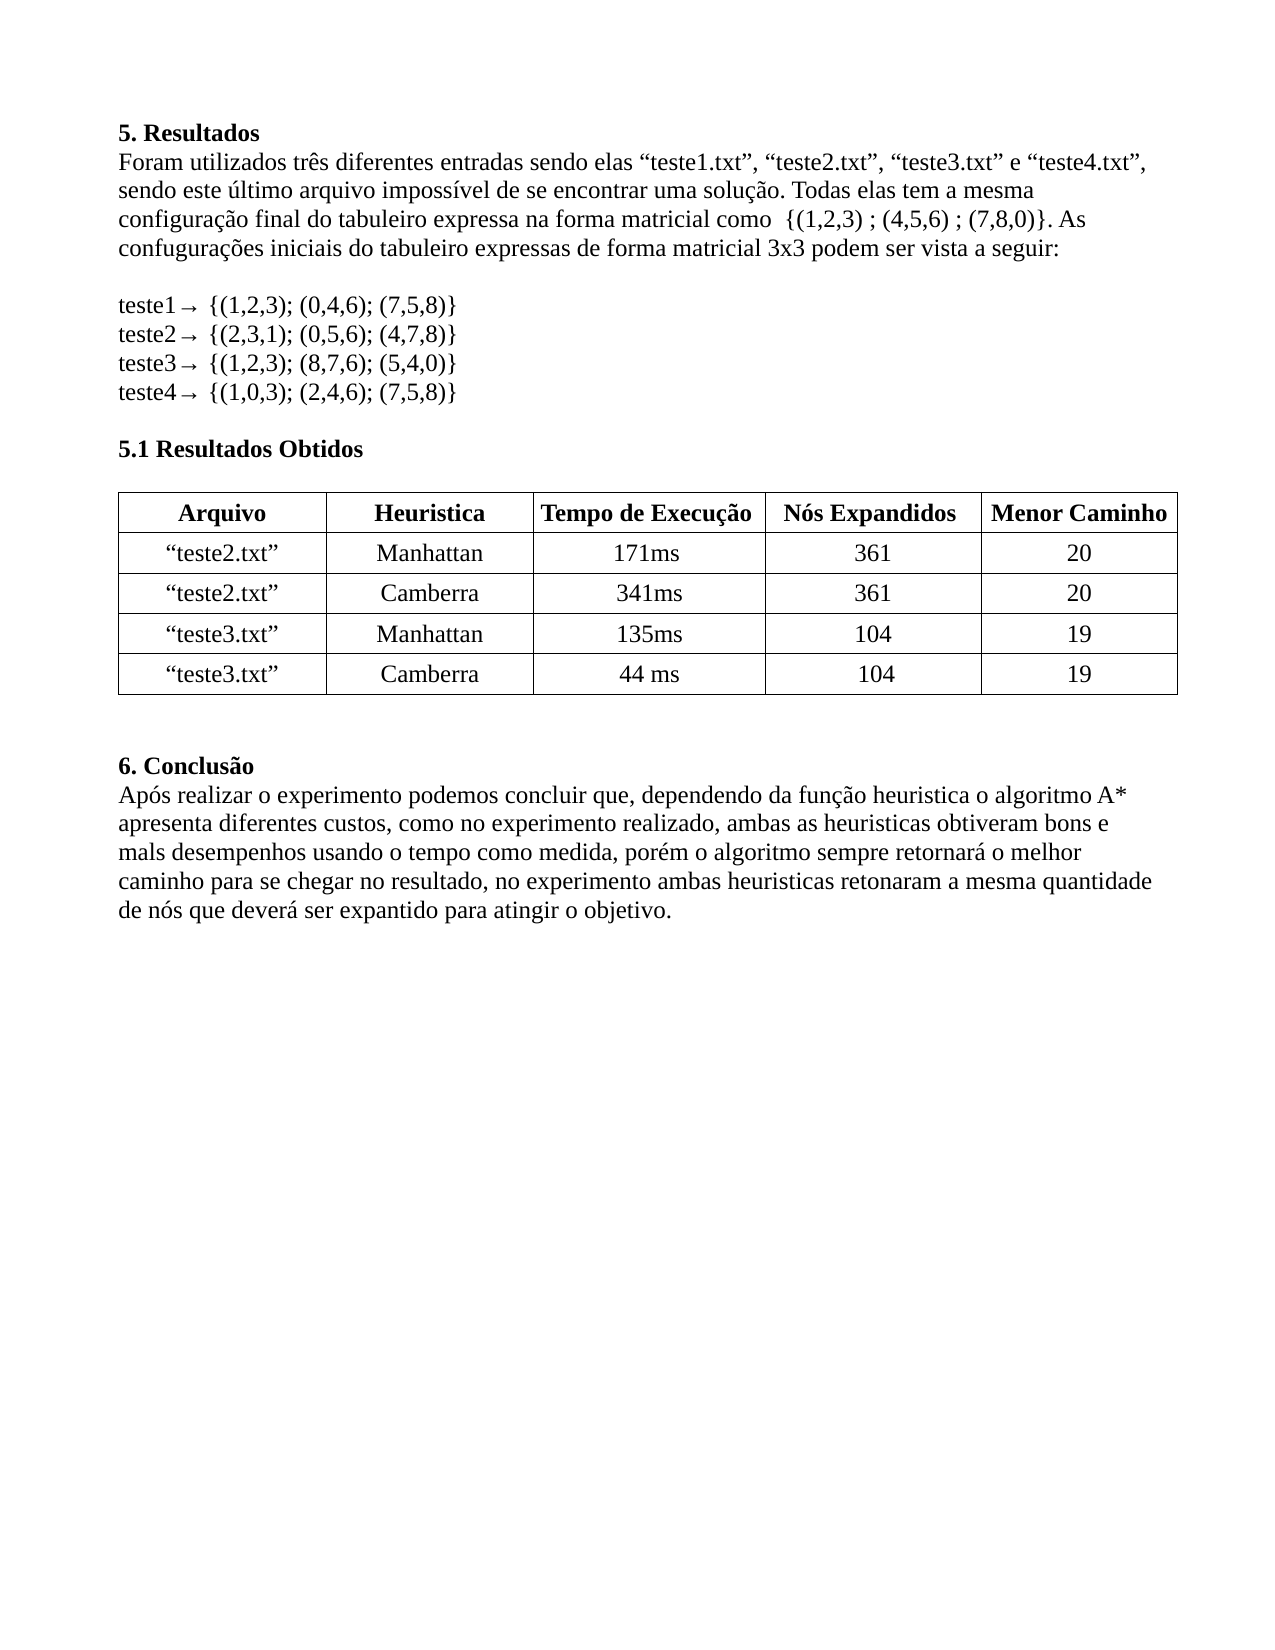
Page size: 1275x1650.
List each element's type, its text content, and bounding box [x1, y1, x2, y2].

table_cell 44 ms [534, 654, 765, 693]
table_cell 19 [982, 614, 1177, 653]
text 5.1 Resultados Obtidos [118, 434, 1157, 463]
table_cell “teste2.txt” [119, 533, 326, 572]
table_cell Manhattan [327, 533, 533, 572]
table_cell “teste2.txt” [119, 574, 326, 613]
text 5. Resultados [118, 118, 1157, 147]
table_cell Camberra [327, 654, 533, 693]
table_cell 20 [982, 574, 1177, 613]
table_cell 171ms [534, 533, 765, 572]
text teste2→ {(2,3,1); (0,5,6); (4,7,8)} [118, 319, 1157, 348]
table_cell “teste3.txt” [119, 654, 326, 693]
table_header Arquivo [119, 493, 326, 532]
text teste1→ {(1,2,3); (0,4,6); (7,5,8)} [118, 291, 1157, 319]
table_cell Manhattan [327, 614, 533, 653]
text 6. Conclusão [118, 751, 1157, 780]
table_cell 104 [766, 654, 981, 693]
table_cell “teste3.txt” [119, 614, 326, 653]
table_cell 135ms [534, 614, 765, 653]
table_cell 361 [766, 574, 981, 613]
table_cell 361 [766, 533, 981, 572]
text Foram utilizados três diferentes entradas sendo elas “teste1.txt”, “teste2.txt”, “teste3.txt” e “teste4.txt”, sendo este último arquivo impossível de se encontrar uma solução. Todas elas tem a mesma configuração final do tabuleiro expressa na forma matricial como {(1,2,3) ; (4,5,6) ; (7,8,0)}. As confugurações iniciais do tabuleiro expressas de forma matricial 3x3 podem ser vista a seguir: [118, 147, 1157, 262]
table_cell 20 [982, 533, 1177, 572]
text teste4→ {(1,0,3); (2,4,6); (7,5,8)} [118, 377, 1157, 406]
table_cell Camberra [327, 574, 533, 613]
table_header Heuristica [327, 493, 533, 532]
text Após realizar o experimento podemos concluir que, dependendo da função heuristica o algoritmo A* apresenta diferentes custos, como no experimento realizado, ambas as heuristicas obtiveram bons e mals desempenhos usando o tempo como medida, porém o algoritmo sempre retornará o melhor caminho para se chegar no resultado, no experimento ambas heuristicas retonaram a mesma quantidade de nós que deverá ser expantido para atingir o objetivo. [118, 780, 1157, 923]
text teste3→ {(1,2,3); (8,7,6); (5,4,0)} [118, 348, 1157, 377]
table_cell 104 [766, 614, 981, 653]
table_cell 341ms [534, 574, 765, 613]
table_header Nós Expandidos [766, 493, 981, 532]
table_cell 19 [982, 654, 1177, 693]
table_header Menor Caminho [982, 493, 1177, 532]
table_header Tempo de Execução [534, 493, 765, 532]
